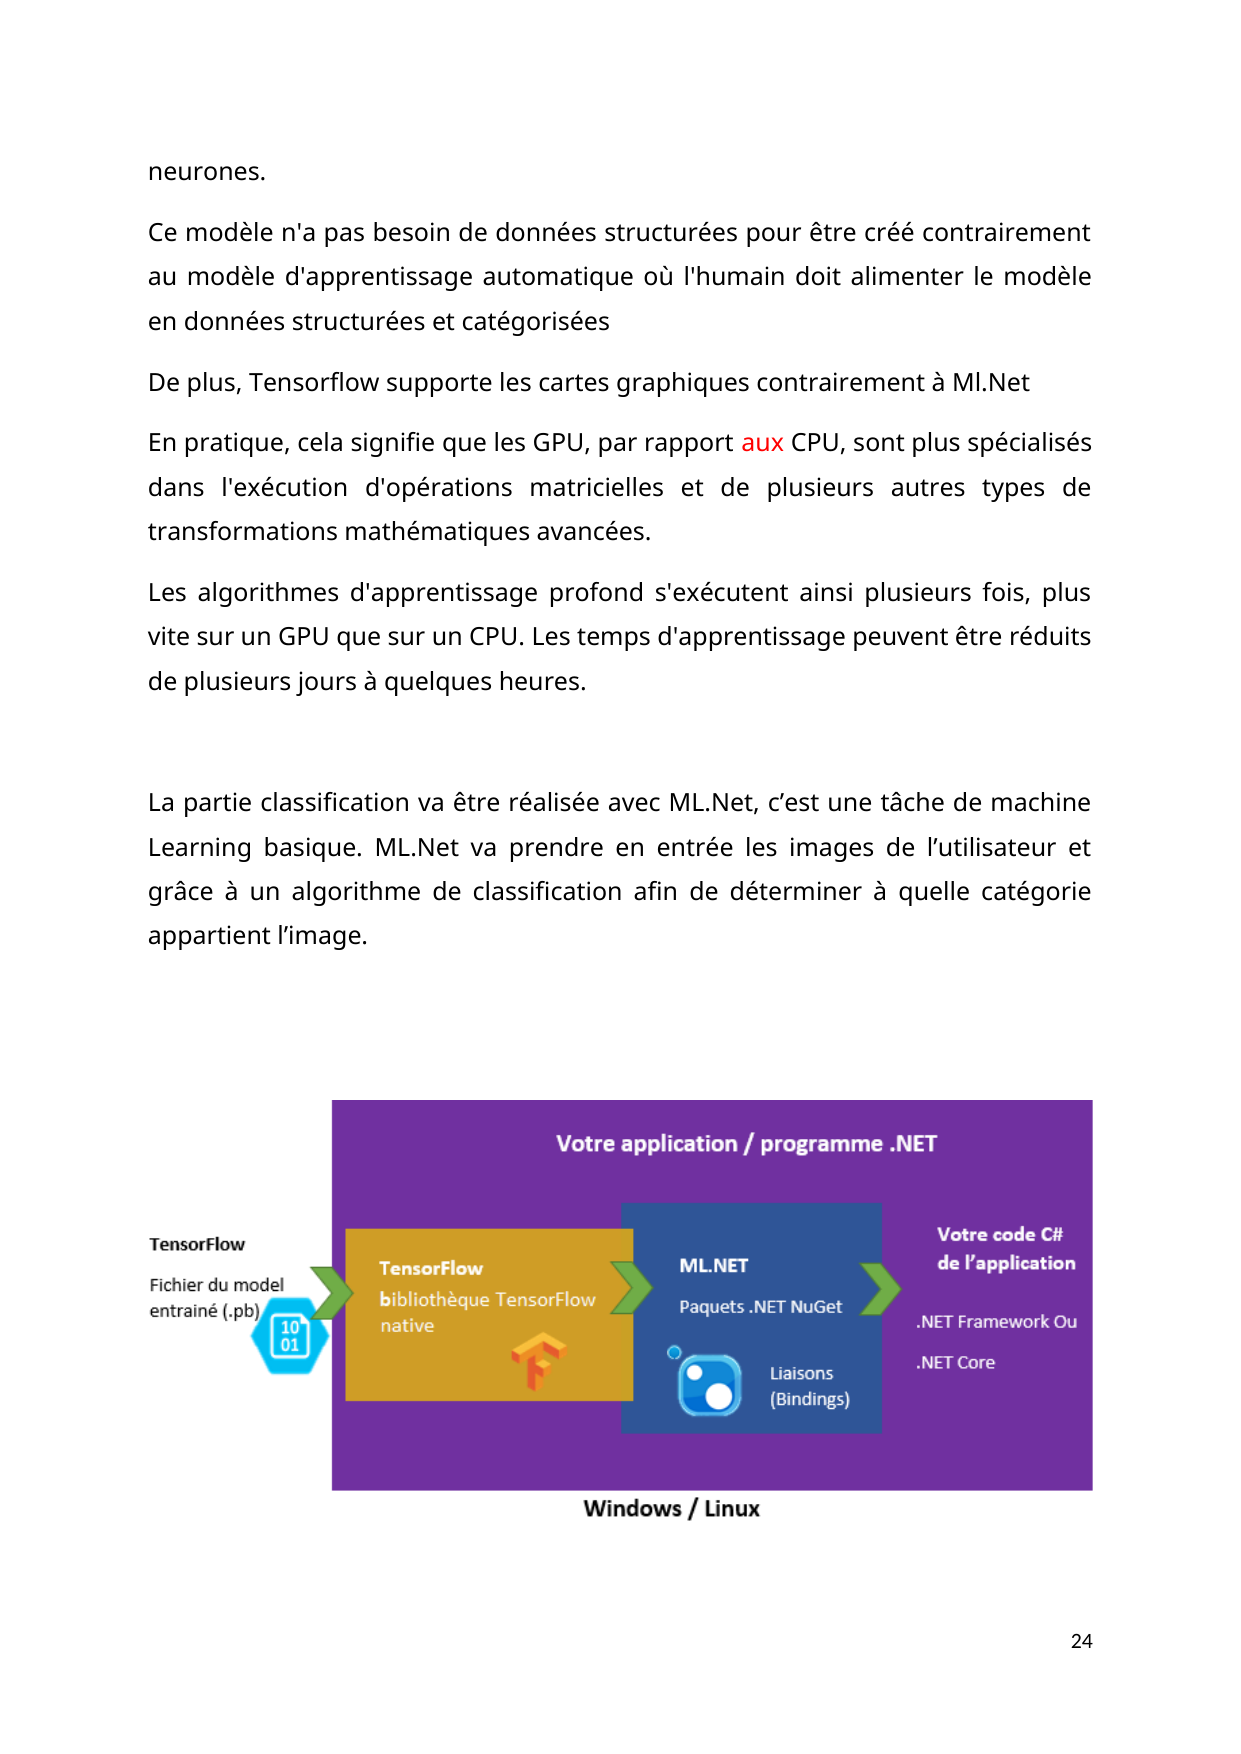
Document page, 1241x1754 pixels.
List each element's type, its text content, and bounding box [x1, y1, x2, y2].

text La partie classification va être réalisée avec ML.Net, c’est une tâche de machine Learning basique. ML.Net va prendre en entrée les images de l’utilisateur et grâce à un algorithme de classification afin de déterminer à quelle catégorie appartient l’image. [148, 785, 1093, 952]
text neurones. [148, 154, 1093, 188]
text Les algorithmes d'apprentissage profond s'exécutent ainsi plusieurs fois, plus vite sur un GPU que sur un CPU. Les temps d'apprentissage peuvent être réduits de plusieurs jours à quelques heures. [148, 574, 1093, 697]
text De plus, Tensorflow supporte les cartes graphiques contrairement à Ml.Net [148, 364, 1093, 398]
text En pratique, cela signifie que les GPU, par rapport aux CPU, sont plus spécialisés dans l'exécution d'opérations matricielles et de plusieurs autres types de transformations mathématiques avancées. [148, 425, 1093, 548]
text Ce modèle n'a pas besoin de données structurées pour être créé contrairement au modèle d'apprentissage automatique où l'humain doit alimenter le modèle en données structurées et catégorisées [148, 215, 1093, 337]
picture [147, 1100, 1093, 1522]
